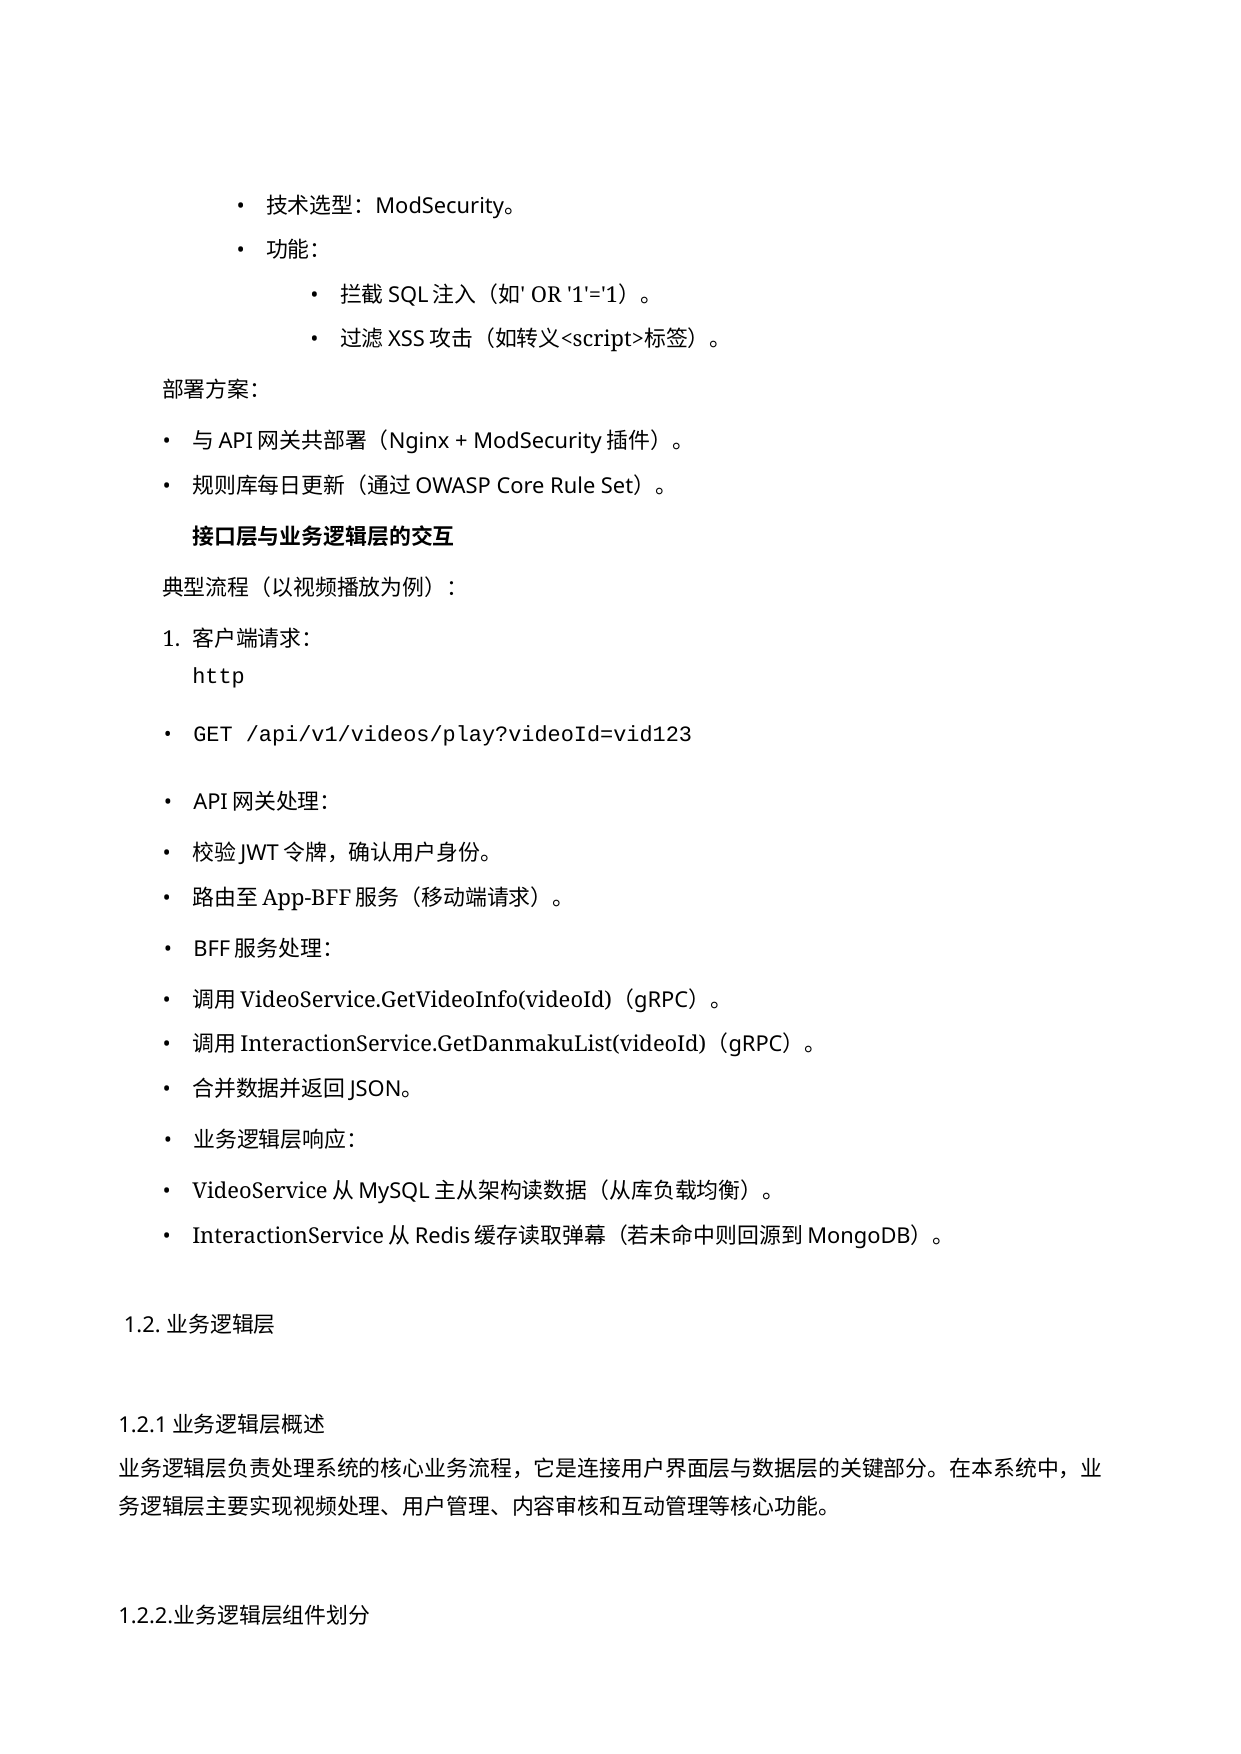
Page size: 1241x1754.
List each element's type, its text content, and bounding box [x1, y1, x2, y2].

list 业务逻辑层响应： [164, 1122, 1122, 1154]
text http [192, 665, 1122, 690]
list 拦截SQL注入（如' OR '1'='1）。 [310, 277, 1122, 308]
text 部署方案： [118, 372, 1122, 404]
list 校验JWT令牌，确认用户身份。 [162, 835, 1122, 867]
list 调用InteractionService.GetDanmakuList(videoId)（gRPC）。 [162, 1026, 1122, 1058]
list 接口层与业务逻辑层的交互 [162, 519, 1122, 551]
list BFF服务处理： [164, 931, 1122, 963]
list GET /api/v1/videos/play?videoId=vid123 [164, 719, 1122, 748]
list 与API网关共部署（Nginx + ModSecurity插件）。 [162, 423, 1122, 455]
subtitle 1.2.2.业务逻辑层组件划分 [118, 1598, 1122, 1630]
list 合并数据并返回JSON。 [162, 1071, 1122, 1103]
text 1.2.1业务逻辑层概述 [118, 1407, 1122, 1438]
list 功能： [236, 232, 1122, 264]
list 技术选型：ModSecurity。 [236, 188, 1122, 219]
list 过滤XSS攻击（如转义<script>标签）。 [310, 321, 1122, 353]
subtitle 业务逻辑层 [118, 1307, 1122, 1339]
list InteractionService从Redis缓存读取弹幕（若未命中则回源到MongoDB）。 [162, 1218, 1122, 1249]
list 调用VideoService.GetVideoInfo(videoId)（gRPC）。 [162, 982, 1122, 1014]
text 典型流程（以视频播放为例）： [118, 570, 1122, 601]
list 客户端请求： [162, 621, 1122, 652]
text 业务逻辑层负责处理系统的核心业务流程，它是连接用户界面层与数据层的关键部分。在本系统中，业务逻辑层主要实现视频处理、用户管理、内容审核和互动管理等核心功能。 [118, 1451, 1122, 1521]
list VideoService从MySQL主从架构读数据（从库负载均衡）。 [162, 1173, 1122, 1205]
list 路由至App-BFF服务（移动端请求）。 [162, 880, 1122, 912]
list 规则库每日更新（通过OWASP Core Rule Set）。 [162, 468, 1122, 499]
list API网关处理： [164, 784, 1122, 816]
